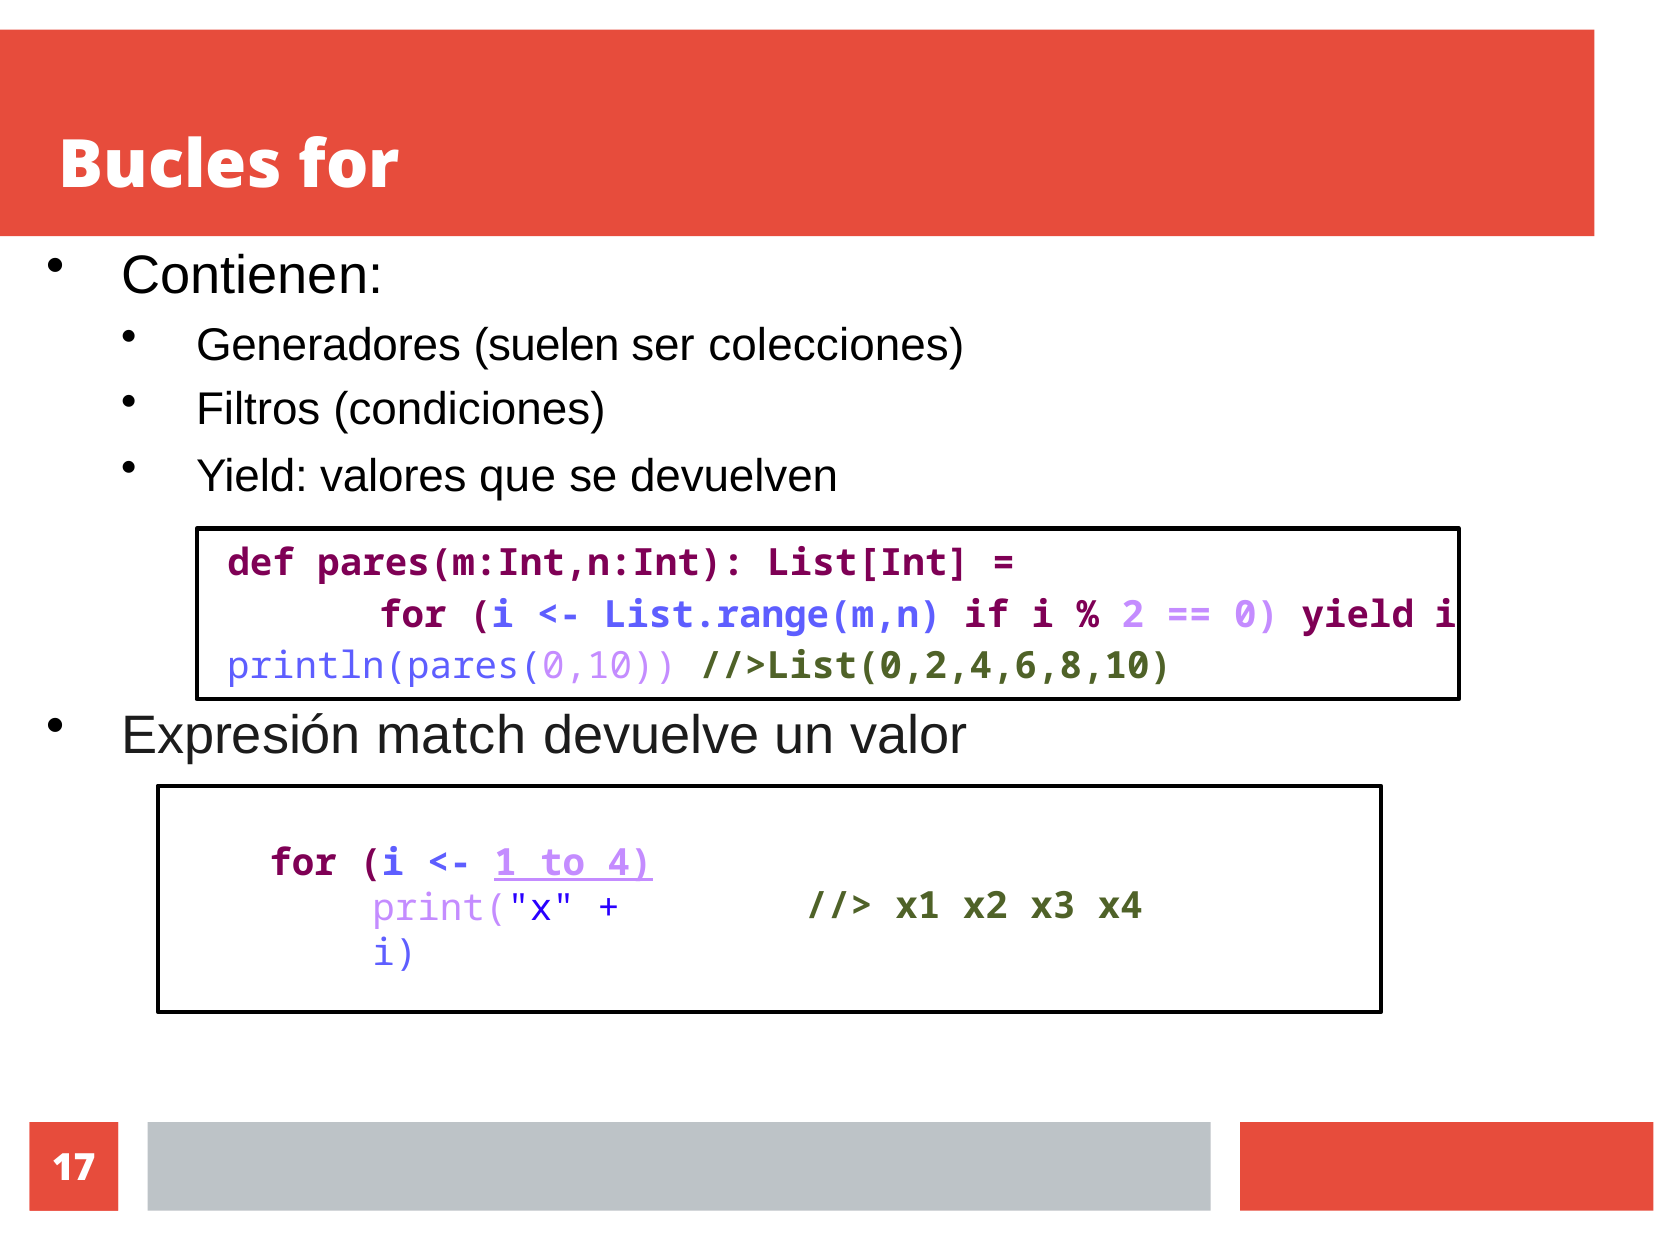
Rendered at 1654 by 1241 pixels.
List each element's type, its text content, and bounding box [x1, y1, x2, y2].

text_box //> x1 x2 x3 x4 [805, 881, 1199, 927]
title Bucles for [59, 59, 1595, 207]
text_box for (i <- 1 to 4) print("x" + i) [269, 837, 662, 973]
text_box def pares(m:Int,n:Int): List[Int] = for (i <- List.range(m,n) if i % 2 == 0) yield i println(pares(0,10)) //>List(0,2,4,6,8,10) [0, 528, 1492, 745]
text_box Contienen: Generadores (suelen ser colecciones) Filtros (condiciones) Yield: valores que se devuelven Expresión match devuelve un valor [43, 238, 1553, 765]
